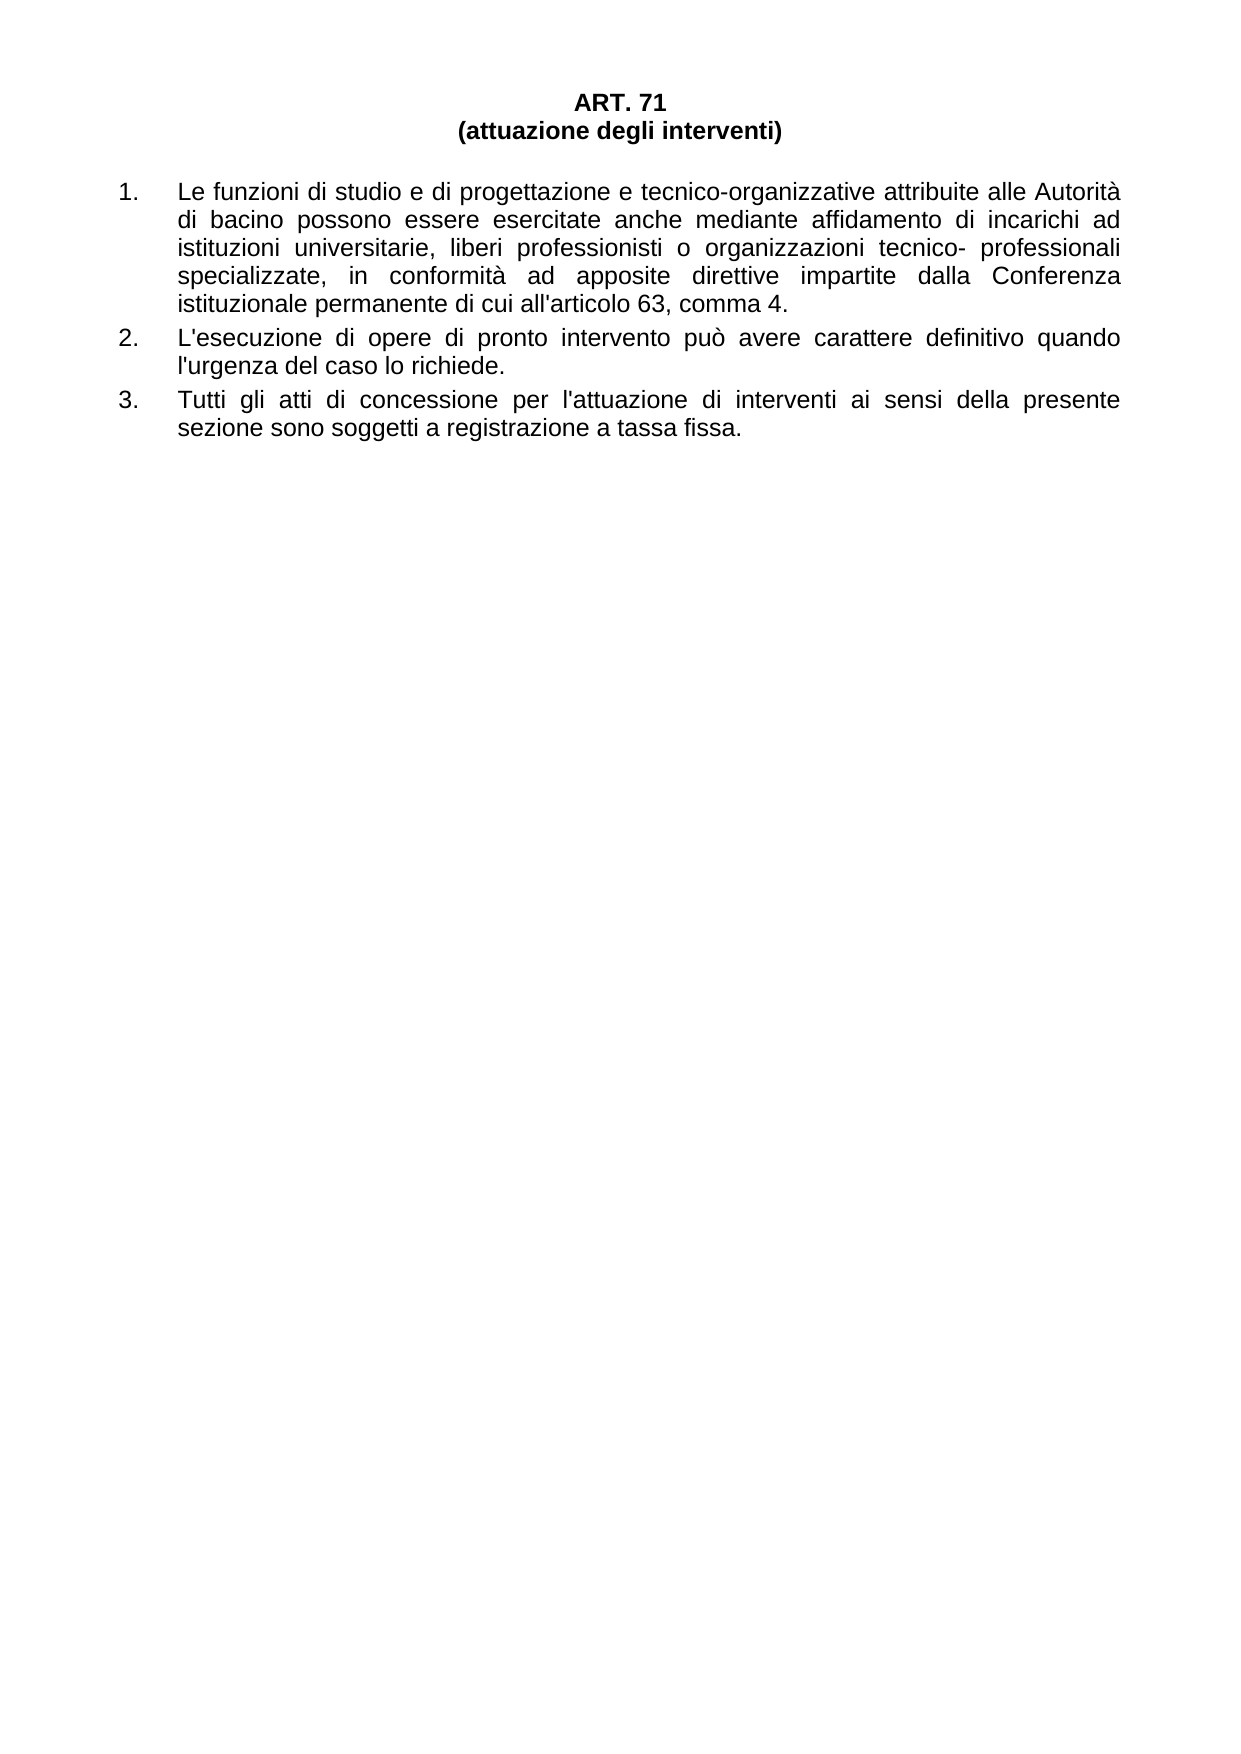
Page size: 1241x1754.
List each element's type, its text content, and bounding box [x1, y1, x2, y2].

subtitle ART. 71 (attuazione degli interventi) [118, 88, 1122, 144]
text 3. Tutti gli atti di concessione per l'attuazione di interventi ai sensi della presente sezione sono soggetti a registrazione a tassa fissa. [118, 386, 1122, 441]
text 1. Le funzioni di studio e di progettazione e tecnico-organizzative attribuite alle Autorità di bacino possono essere esercitate anche mediante affidamento di incarichi ad istituzioni universitarie, liberi professionisti o organizzazioni tecnico- professionali specializzate, in conformità ad apposite direttive impartite dalla Conferenza istituzionale permanente di cui all'articolo 63, comma 4. [118, 178, 1122, 318]
text 2. L'esecuzione di opere di pronto intervento può avere carattere definitivo quando l'urgenza del caso lo richiede. [118, 324, 1122, 379]
